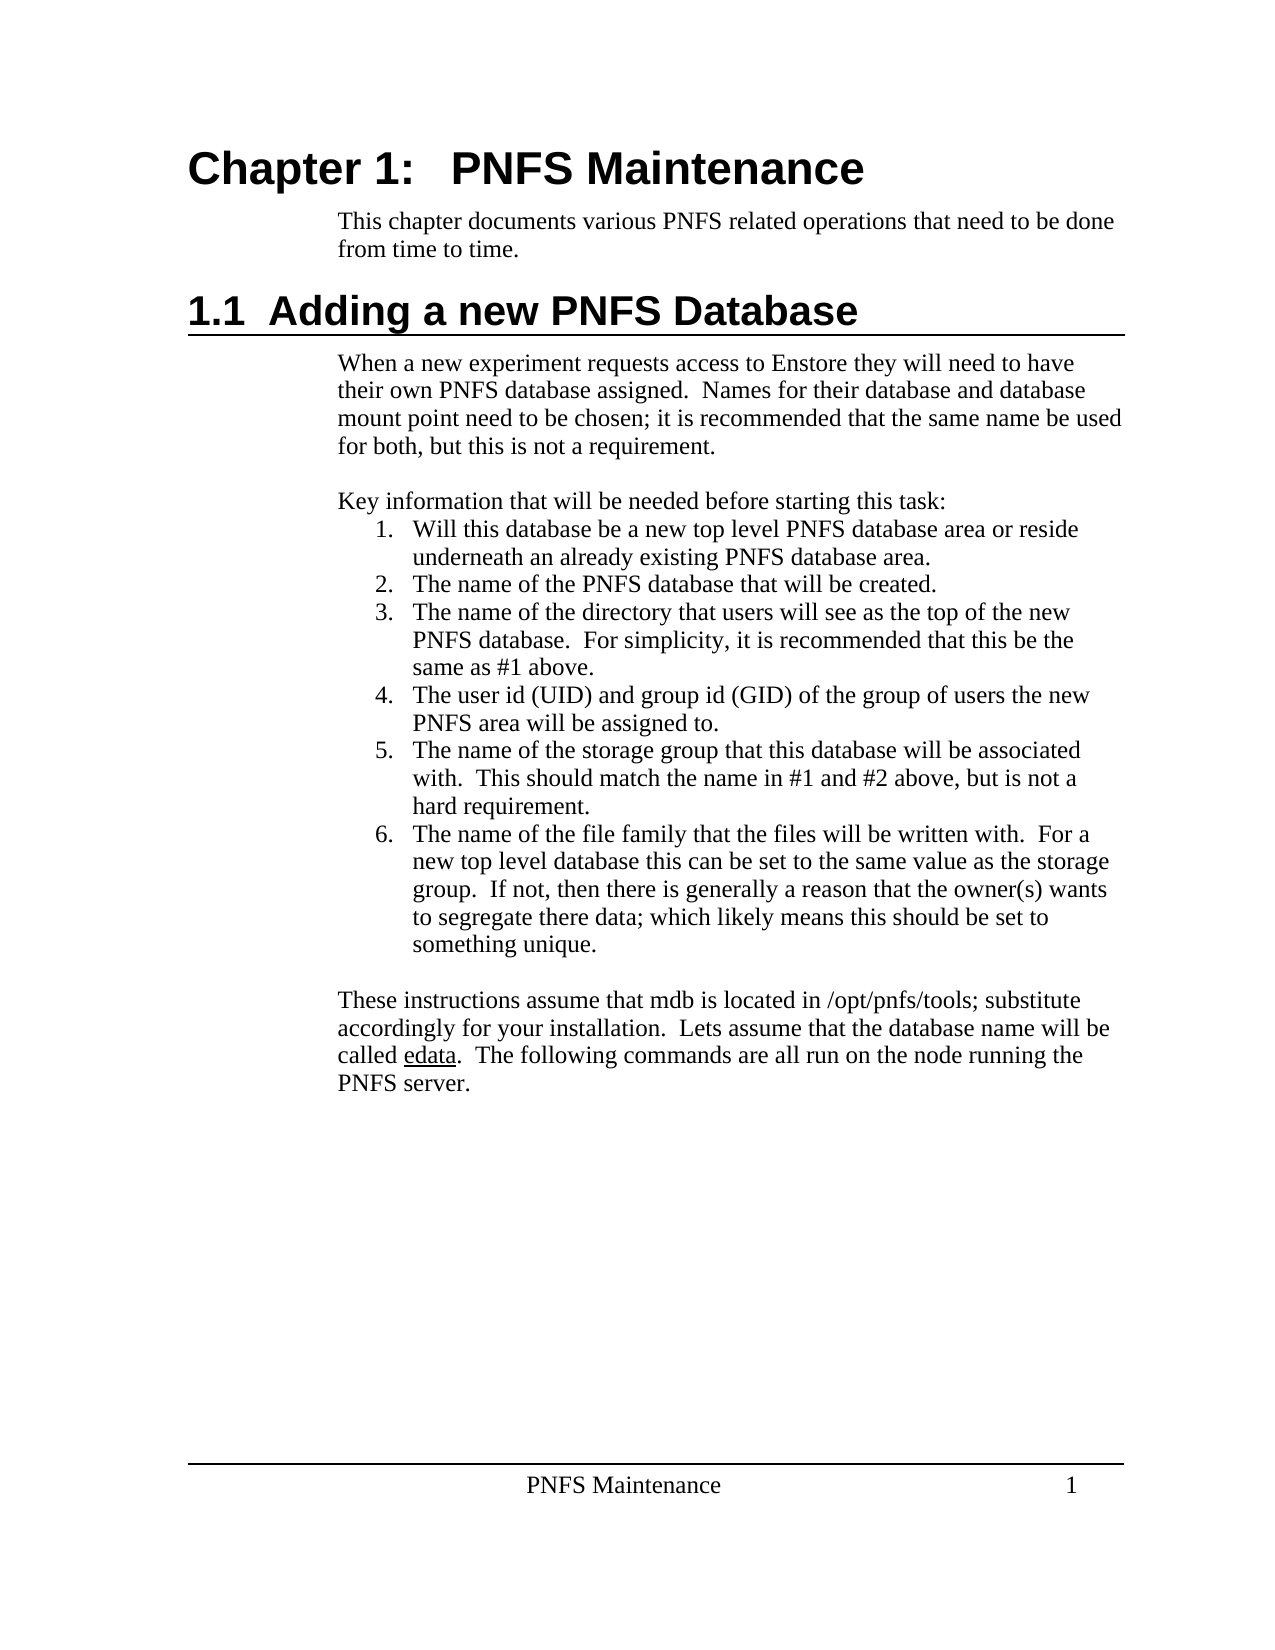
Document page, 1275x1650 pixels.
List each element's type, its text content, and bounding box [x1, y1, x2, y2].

subtitle Adding a new PNFS Database [187, 287, 1125, 336]
text Key information that will be needed before starting this task: [337, 487, 1125, 515]
text This chapter documents various PNFS related operations that need to be done from time to time. [337, 207, 1125, 262]
list The name of the directory that users will see as the top of the new PNFS database. For simplicity, it is recommended that this be the same as #1 above. [375, 598, 1125, 681]
list The name of the PNFS database that will be created. [375, 570, 1125, 598]
list Will this database be a new top level PNFS database area or reside underneath an already existing PNFS database area. [375, 515, 1125, 570]
text When a new experiment requests access to Enstore they will need to have their own PNFS database assigned. Names for their database and database mount point need to be chosen; it is recommended that the same name be used for both, but this is not a requirement. [337, 349, 1125, 459]
list The user id (UID) and group id (GID) of the group of users the new PNFS area will be assigned to. [375, 681, 1125, 737]
list The name of the file family that the files will be written with. For a new top level database this can be set to the same value as the storage group. If not, then there is generally a reason that the owner(s) wants to segregate there data; which likely means this should be set to something unique. [375, 820, 1125, 958]
text These instructions assume that mdb is located in /opt/pnfs/tools; substitute accordingly for your installation. Lets assume that the database name will be called edata. The following commands are all run on the node running the PNFS server. [337, 986, 1125, 1097]
list The name of the storage group that this database will be associated with. This should match the name in #1 and #2 above, but is not a hard requirement. [375, 737, 1125, 820]
subtitle PNFS Maintenance [187, 143, 1125, 194]
